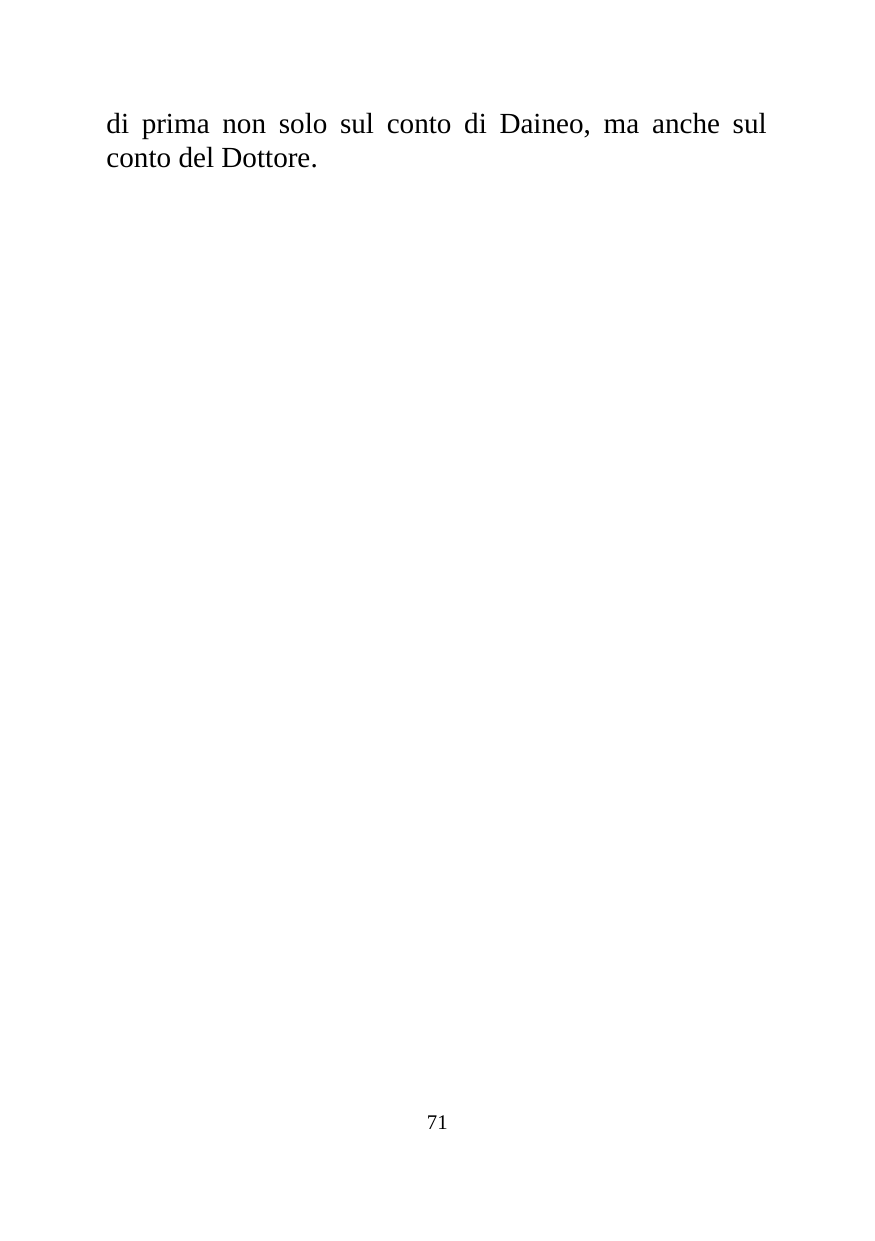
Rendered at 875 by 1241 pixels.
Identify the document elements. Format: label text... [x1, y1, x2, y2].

text di prima non solo sul conto di Daineo, ma anche sul conto del Dottore. [106, 106, 768, 173]
